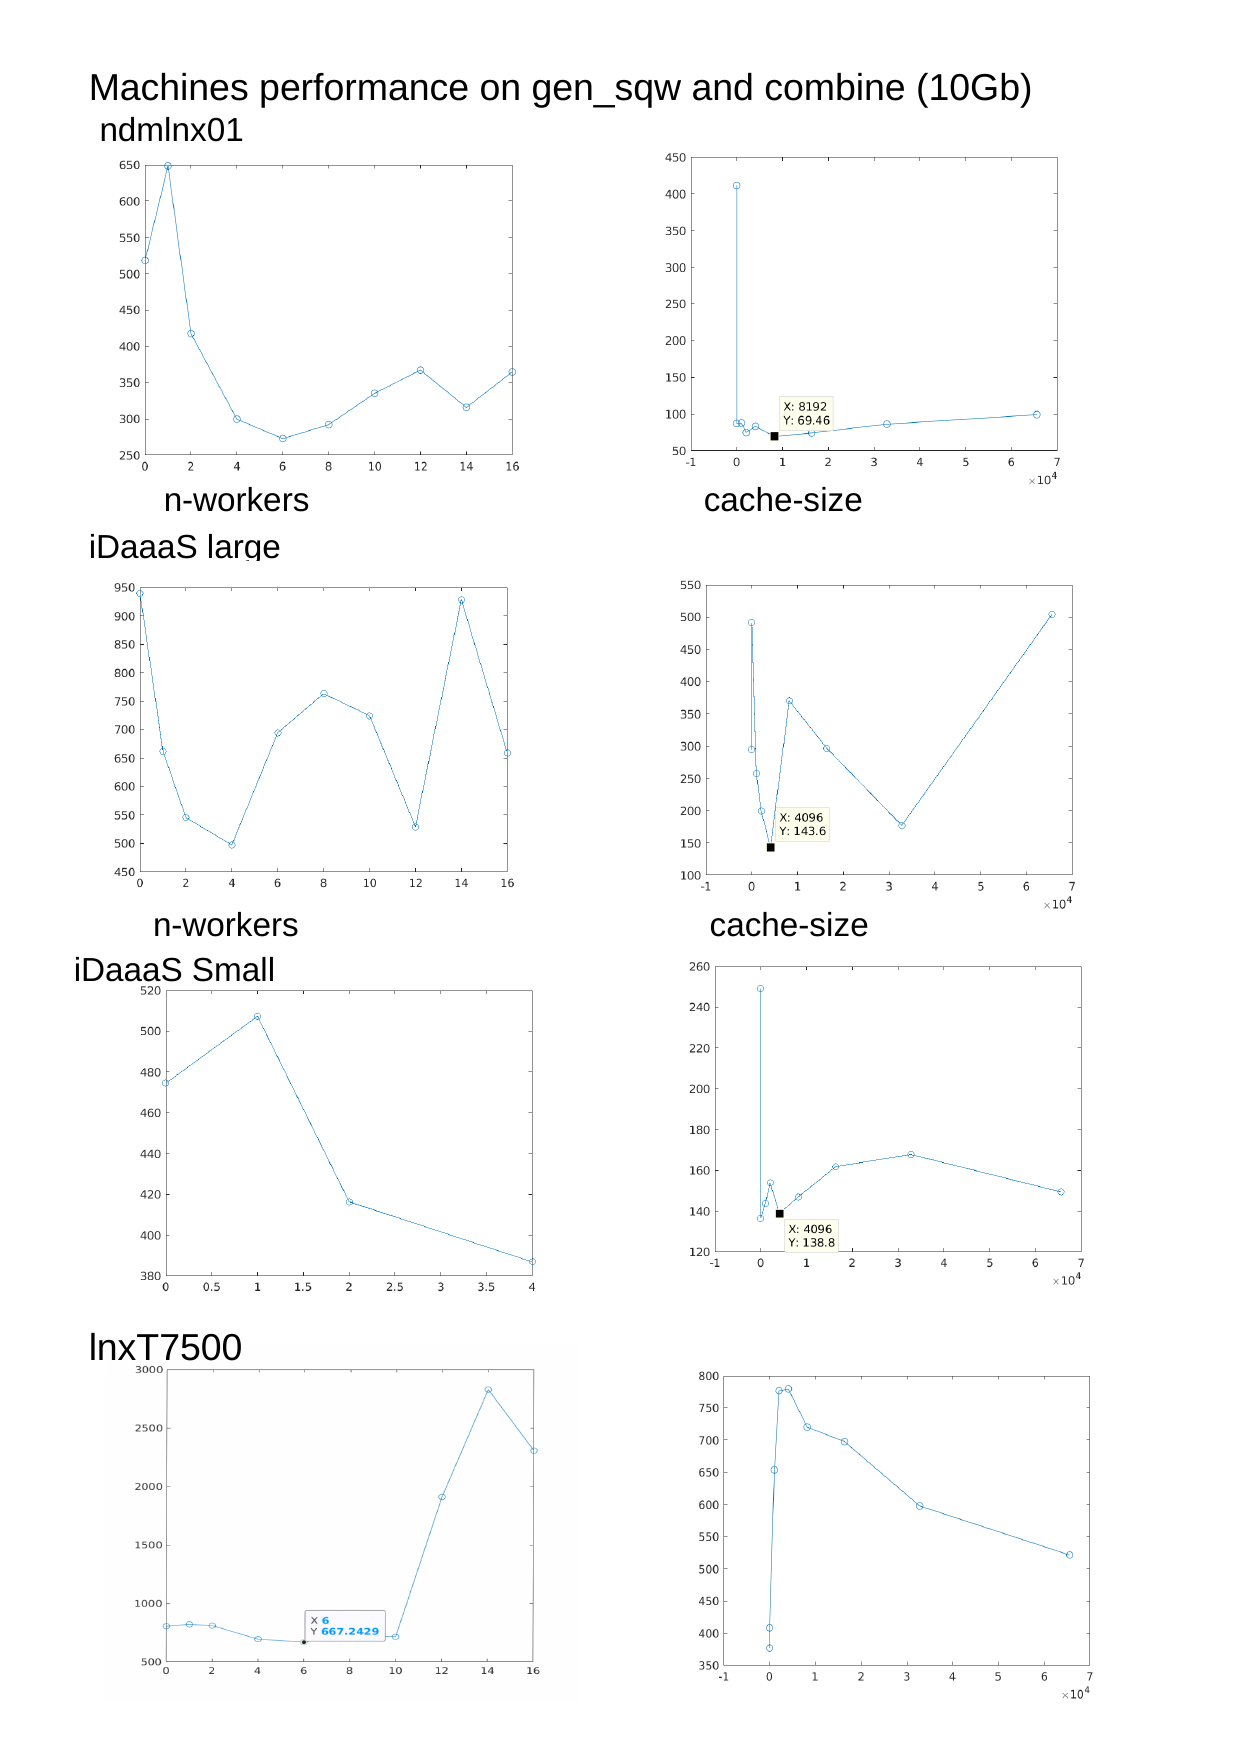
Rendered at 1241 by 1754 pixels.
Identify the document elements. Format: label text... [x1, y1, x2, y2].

text_box cache-size [694, 899, 885, 940]
text_box lnxT7500 [74, 1319, 258, 1376]
text_box n-workers [138, 911, 315, 944]
picture [662, 1349, 1135, 1704]
picture [104, 1342, 579, 1701]
text_box iDaaaS Small [59, 944, 653, 1005]
text_box n-workers [149, 473, 325, 521]
text_box cache-size [689, 473, 879, 549]
picture [78, 561, 558, 922]
text_box iDaaaS large [74, 521, 675, 582]
picture [653, 940, 1126, 1291]
picture [104, 1005, 577, 1314]
picture [629, 130, 1102, 490]
picture [644, 558, 1117, 914]
text_box ndmlnx01 [84, 104, 260, 180]
text_box Machines performance on gen_sqw and combine (10Gb) [74, 59, 1048, 134]
picture [83, 138, 557, 494]
